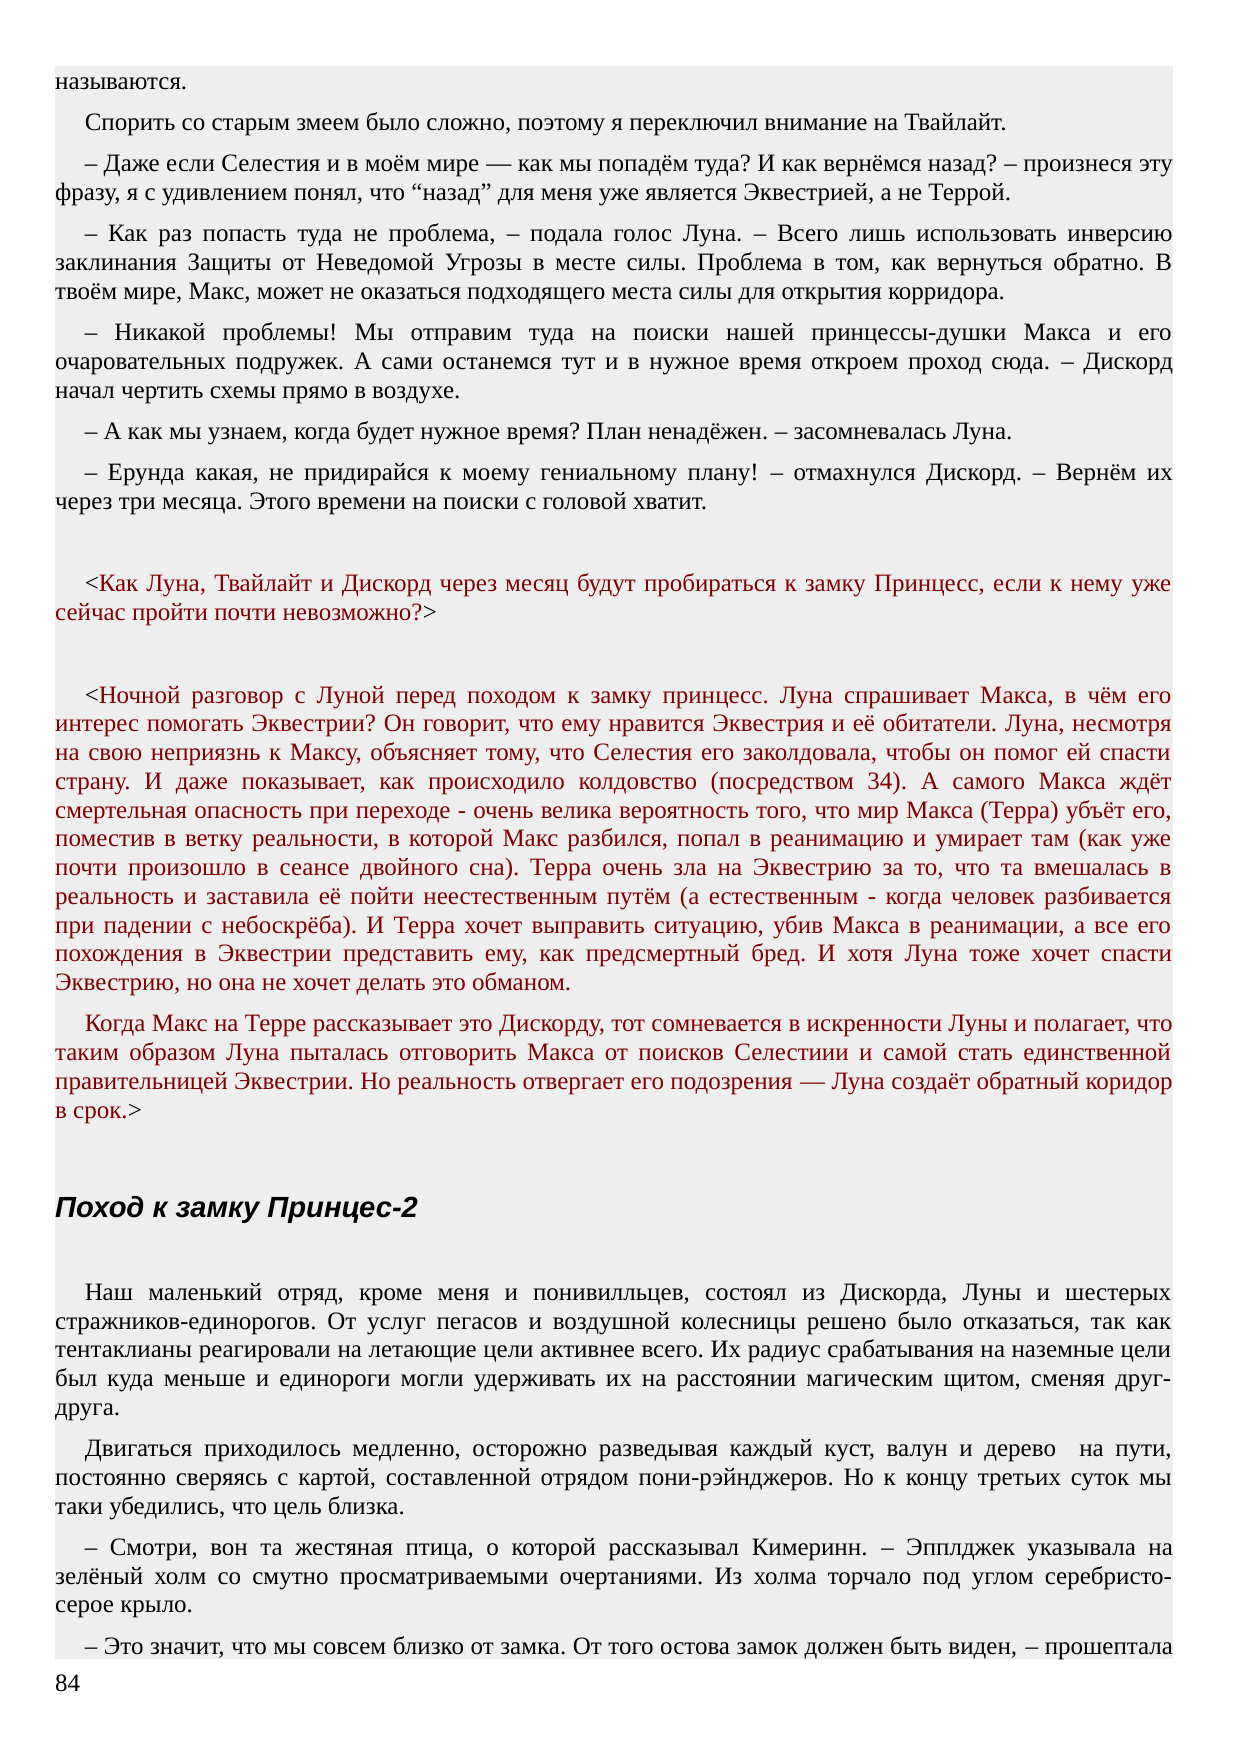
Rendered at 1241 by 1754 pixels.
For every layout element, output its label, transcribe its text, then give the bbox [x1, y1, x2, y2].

text <Ночной разговор с Луной перед походом к замку принцесс. Луна спрашивает Макса, в чём его интерес помогать Эквестрии? Он говорит, что ему нравится Эквестрия и её обитатели. Луна, несмотря на свою неприязнь к Максу, объясняет тому, что Селестия его заколдовала, чтобы он помог ей спасти страну. И даже показывает, как происходило колдовство (посредством 34). А самого Макса ждёт смертельная опасность при переходе - очень велика вероятность того, что мир Макса (Терра) убъёт его, поместив в ветку реальности, в которой Макс разбился, попал в реанимацию и умирает там (как уже почти произошло в сеансе двойного сна). Терра очень зла на Эквестрию за то, что та вмешалась в реальность и заставила её пойти неестественным путём (а естественным - когда человек разбивается при падении с небоскрёба). И Терра хочет выправить ситуацию, убив Макса в реанимации, а все его похождения в Эквестрии представить ему, как предсмертный бред. И хотя Луна тоже хочет спасти Эквестрию, но она не хочет делать это обманом. [55, 680, 1173, 996]
text – Как раз попасть туда не проблема, – подала голос Луна. – Всего лишь использовать инверсию заклинания Защиты от Неведомой Угрозы в месте силы. Проблема в том, как вернуться обратно. В твоём мире, Макс, может не оказаться подходящего места силы для открытия корридора. [55, 218, 1173, 305]
text – Никакой проблемы! Мы отправим туда на поиски нашей принцессы-душки Макса и его очаровательных подружек. А сами останемся тут и в нужное время откроем проход сюда. – Дискорд начал чертить схемы прямо в воздухе. [55, 317, 1173, 403]
text Наш маленький отряд, кроме меня и понивилльцев, состоял из Дискорда, Луны и шестерых стражников-единорогов. От услуг пегасов и воздушной колесницы решено было отказаться, так как тентаклианы реагировали на летающие цели активнее всего. Их радиус срабатывания на наземные цели был куда меньше и единороги могли удерживать их на расстоянии магическим щитом, сменяя друг-друга. [55, 1277, 1173, 1421]
text называются. [55, 66, 1173, 95]
text – Ерунда какая, не придирайся к моему гениальному плану! – отмахнулся Дискорд. – Вернём их через три месяца. Этого времени на поиски с головой хватит. [55, 457, 1173, 515]
text – А как мы узнаем, когда будет нужное время? План ненадёжен. – засомневалась Луна. [55, 416, 1173, 445]
text – Это значит, что мы совсем близко от замка. От того остова замок должен быть виден, – прошептала [55, 1631, 1173, 1659]
text Спорить со старым змеем было сложно, поэтому я переключил внимание на Твайлайт. [55, 107, 1173, 136]
text Двигаться приходилось медленно, осторожно разведывая каждый куст, валун и дерево на пути, постоянно сверяясь с картой, составленной отрядом пони-рэйнджеров. Но к концу третьих суток мы таки убедились, что цель близка. [55, 1433, 1173, 1519]
text – Смотри, вон та жестяная птица, о которой рассказывал Кимеринн. – Эпплджек указывала на зелёный холм со смутно просматриваемыми очертаниями. Из холма торчало под углом серебристо-серое крыло. [55, 1532, 1173, 1618]
subtitle Поход к замку Принцес-2 [55, 1190, 1173, 1223]
text – Даже если Селестия и в моём мире — как мы попадём туда? И как вернёмся назад? – произнеся эту фразу, я с удивлением понял, что “назад” для меня уже является Эквестрией, а не Террой. [55, 148, 1173, 206]
text Когда Макс на Терре рассказывает это Дискорду, тот сомневается в искренности Луны и полагает, что таким образом Луна пыталась отговорить Макса от поисков Селестиии и самой стать единственной правительницей Эквестрии. Но реальность отвергает его подозрения — Луна создаёт обратный коридор в срок.> [55, 1008, 1173, 1123]
text <Как Луна, Твайлайт и Дискорд через месяц будут пробираться к замку Принцесс, если к нему уже сейчас пройти почти невозможно?> [55, 568, 1173, 626]
